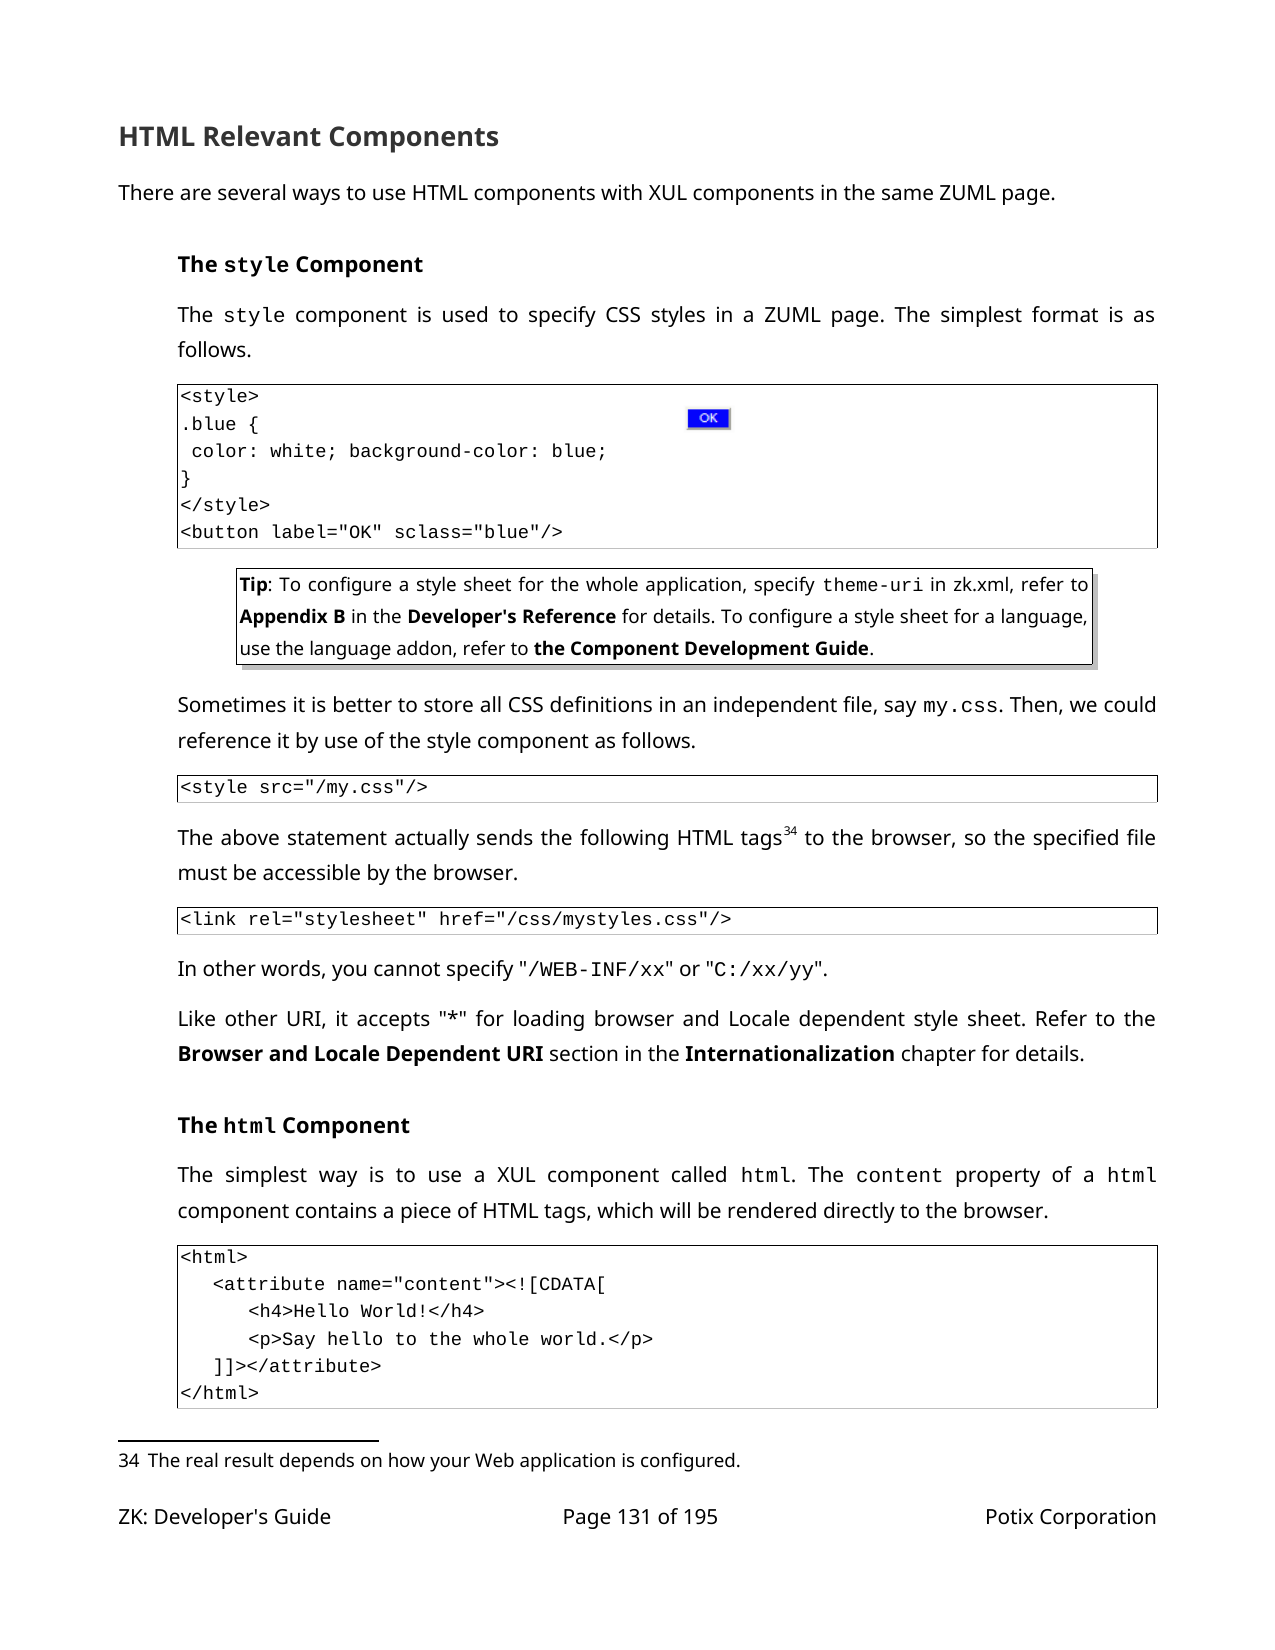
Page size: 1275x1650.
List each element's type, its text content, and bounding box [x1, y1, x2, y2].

text In other words, you cannot specify "/WEB-INF/xx" or "C:/xx/yy". [177, 954, 1157, 983]
text .blue { [178, 412, 1157, 436]
text } [178, 466, 1157, 490]
text There are several ways to use HTML components with XUL components in the same ZUML page. [118, 178, 1157, 207]
text ]]></attribute> [178, 1353, 1157, 1378]
subtitle The style Component [177, 249, 1157, 279]
subtitle HTML Relevant Components [118, 118, 1157, 155]
text </style> [178, 493, 1157, 517]
text <html> [178, 1246, 1157, 1269]
text color: white; background-color: blue; [178, 439, 1157, 463]
text The style component is used to specify CSS styles in a ZUML page. The simplest format is as follows. [177, 300, 1157, 364]
text <link rel="stylesheet" href="/css/mystyles.css"/> [178, 908, 1157, 934]
subtitle The html Component [177, 1110, 1157, 1140]
text Like other URI, it accepts "*" for loading browser and Locale dependent style sheet. Refer to the Browser and Locale Dependent URI section in the Internationalization chapter for details. [177, 1004, 1157, 1067]
text <style> [178, 385, 1157, 409]
text The simplest way is to use a XUL component called html. The content property of a html component contains a piece of HTML tags, which will be rendered directly to the browser. [177, 1160, 1157, 1224]
text <button label="OK" sclass="blue"/> [178, 520, 1157, 548]
text The real result depends on how your Web application is configured. [118, 1447, 1157, 1473]
text The above statement actually sends the following HTML tags to the browser, so the specified file must be accessible by the browser. [177, 823, 1157, 886]
picture [683, 403, 735, 434]
text <style src="/my.css"/> [178, 776, 1157, 802]
text <p>Say hello to the whole world.</p> [178, 1326, 1157, 1351]
text Sometimes it is better to store all CSS definitions in an independent file, say my.css. Then, we could reference it by use of the style component as follows. [177, 690, 1157, 754]
text <attribute name="content"><![CDATA[ [178, 1272, 1157, 1296]
text Tip: To configure a style sheet for the whole application, specify theme-uri in zk.xml, refer to Appendix B in the Developer's Reference for details. To configure a style sheet for a language, use the language addon, refer to the Component Development Guide. [237, 569, 1092, 664]
text </html> [178, 1381, 1157, 1408]
text <h4>Hello World!</h4> [178, 1299, 1157, 1323]
